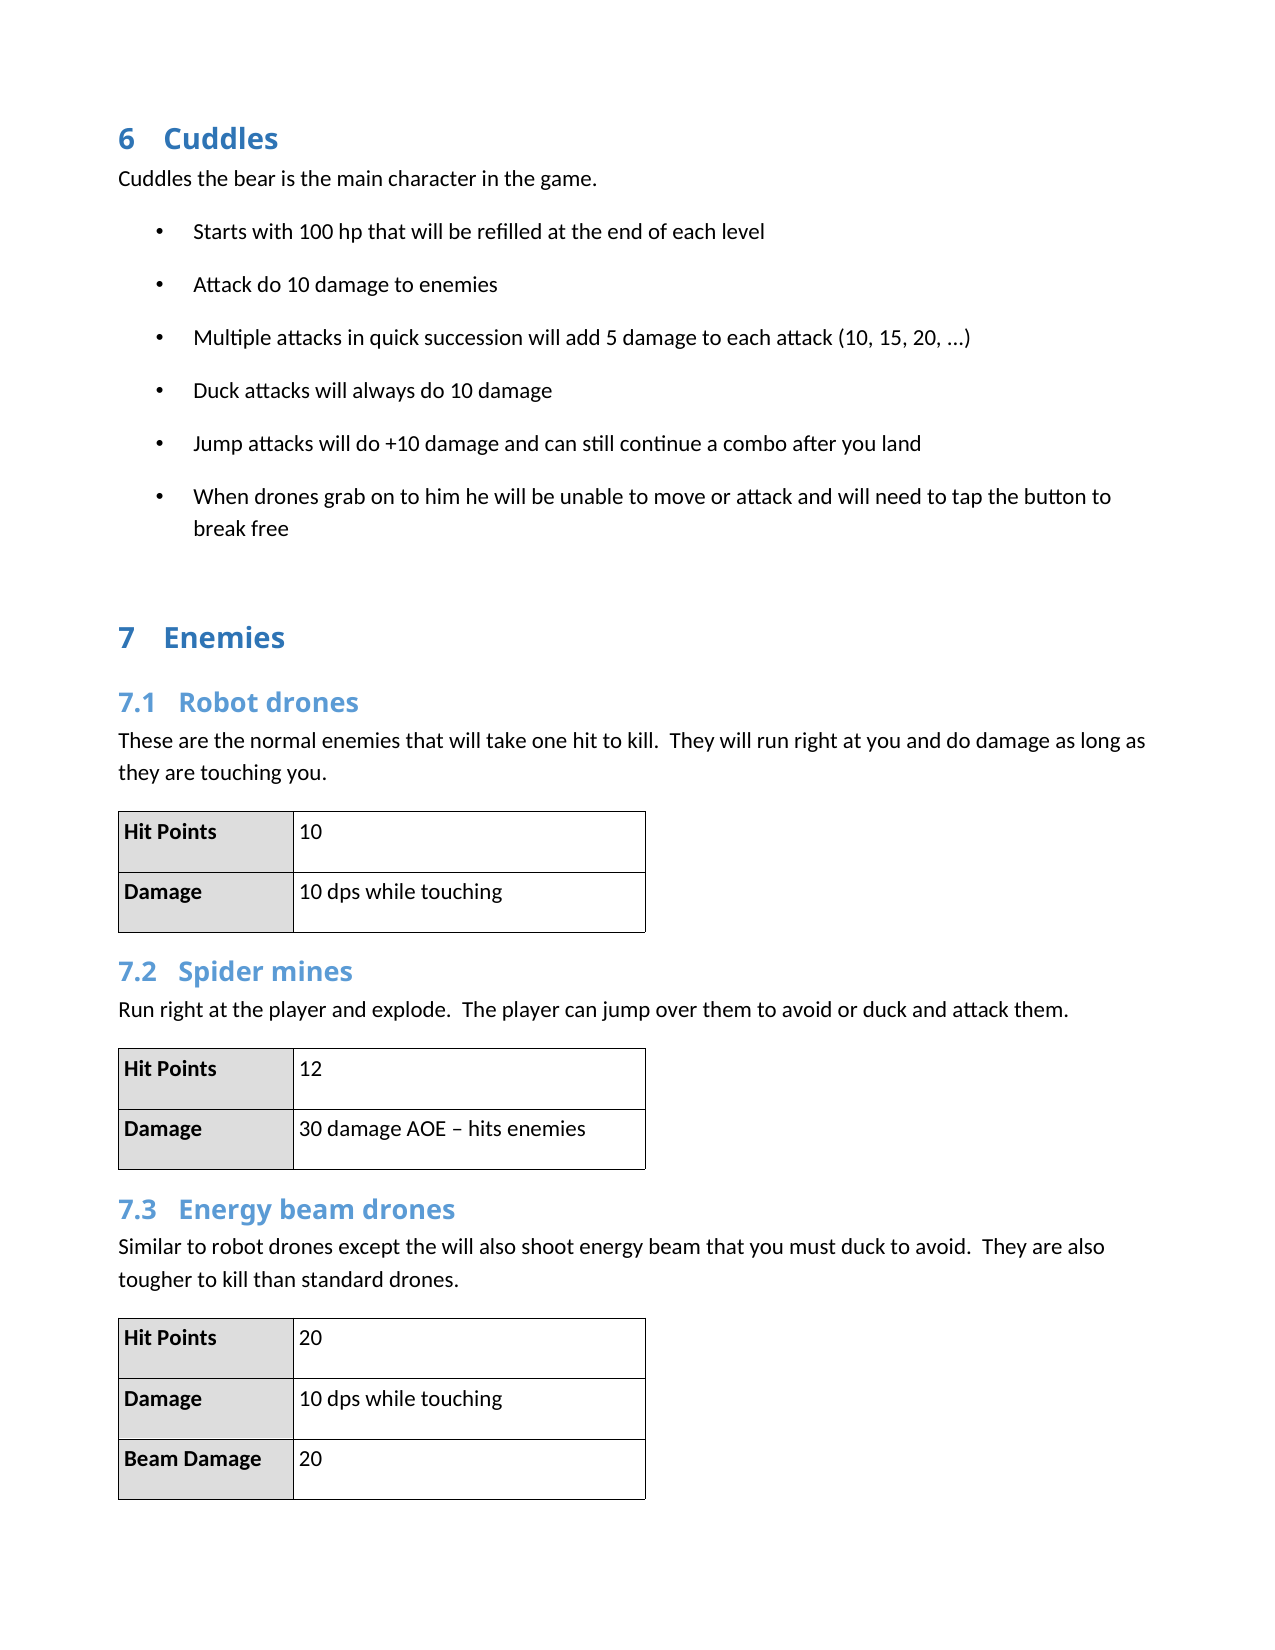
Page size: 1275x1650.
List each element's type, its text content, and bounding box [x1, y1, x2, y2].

table_cell Damage [119, 873, 293, 932]
table_cell Beam Damage [119, 1440, 293, 1499]
table_header 12 [294, 1049, 645, 1109]
list Multiple attacks in quick succession will add 5 damage to each attack (10, 15, 20, ...) [156, 323, 1157, 351]
list These are the normal enemies that will take one hit to kill. They will run right at you and do damage as long as they are touching you. [118, 726, 1157, 786]
text Cuddles the bear is the main character in the game. [118, 164, 1157, 192]
table_header Hit Points [119, 1319, 293, 1378]
table_header Hit Points [119, 1049, 293, 1109]
subtitle Cuddles [118, 118, 1157, 158]
table_cell 30 damage AOE – hits enemies [294, 1110, 645, 1169]
list When drones grab on to him he will be unable to move or attack and will need to tap the button to break free [156, 482, 1157, 542]
table_cell 10 dps while touching [294, 1379, 645, 1438]
subtitle Spider mines [118, 953, 1157, 990]
list Jump attacks will do +10 damage and can still continue a combo after you land [156, 429, 1157, 457]
table_cell Damage [119, 1379, 293, 1438]
table_header 10 [294, 812, 645, 872]
subtitle Robot drones [118, 683, 1157, 720]
list Duck attacks will always do 10 damage [156, 376, 1157, 404]
table_header 20 [294, 1319, 645, 1378]
list Run right at the player and explode. The player can jump over them to avoid or duck and attack them. [118, 995, 1157, 1023]
list Attack do 10 damage to enemies [156, 270, 1157, 298]
table_header Hit Points [119, 812, 293, 872]
subtitle Enemies [118, 617, 1157, 657]
table_cell Damage [119, 1110, 293, 1169]
table_cell 20 [294, 1440, 645, 1499]
subtitle Energy beam drones [118, 1190, 1157, 1227]
table_cell 10 dps while touching [294, 873, 645, 932]
list Similar to robot drones except the will also shoot energy beam that you must duck to avoid. They are also tougher to kill than standard drones. [118, 1232, 1157, 1293]
list Starts with 100 hp that will be refilled at the end of each level [156, 217, 1157, 245]
